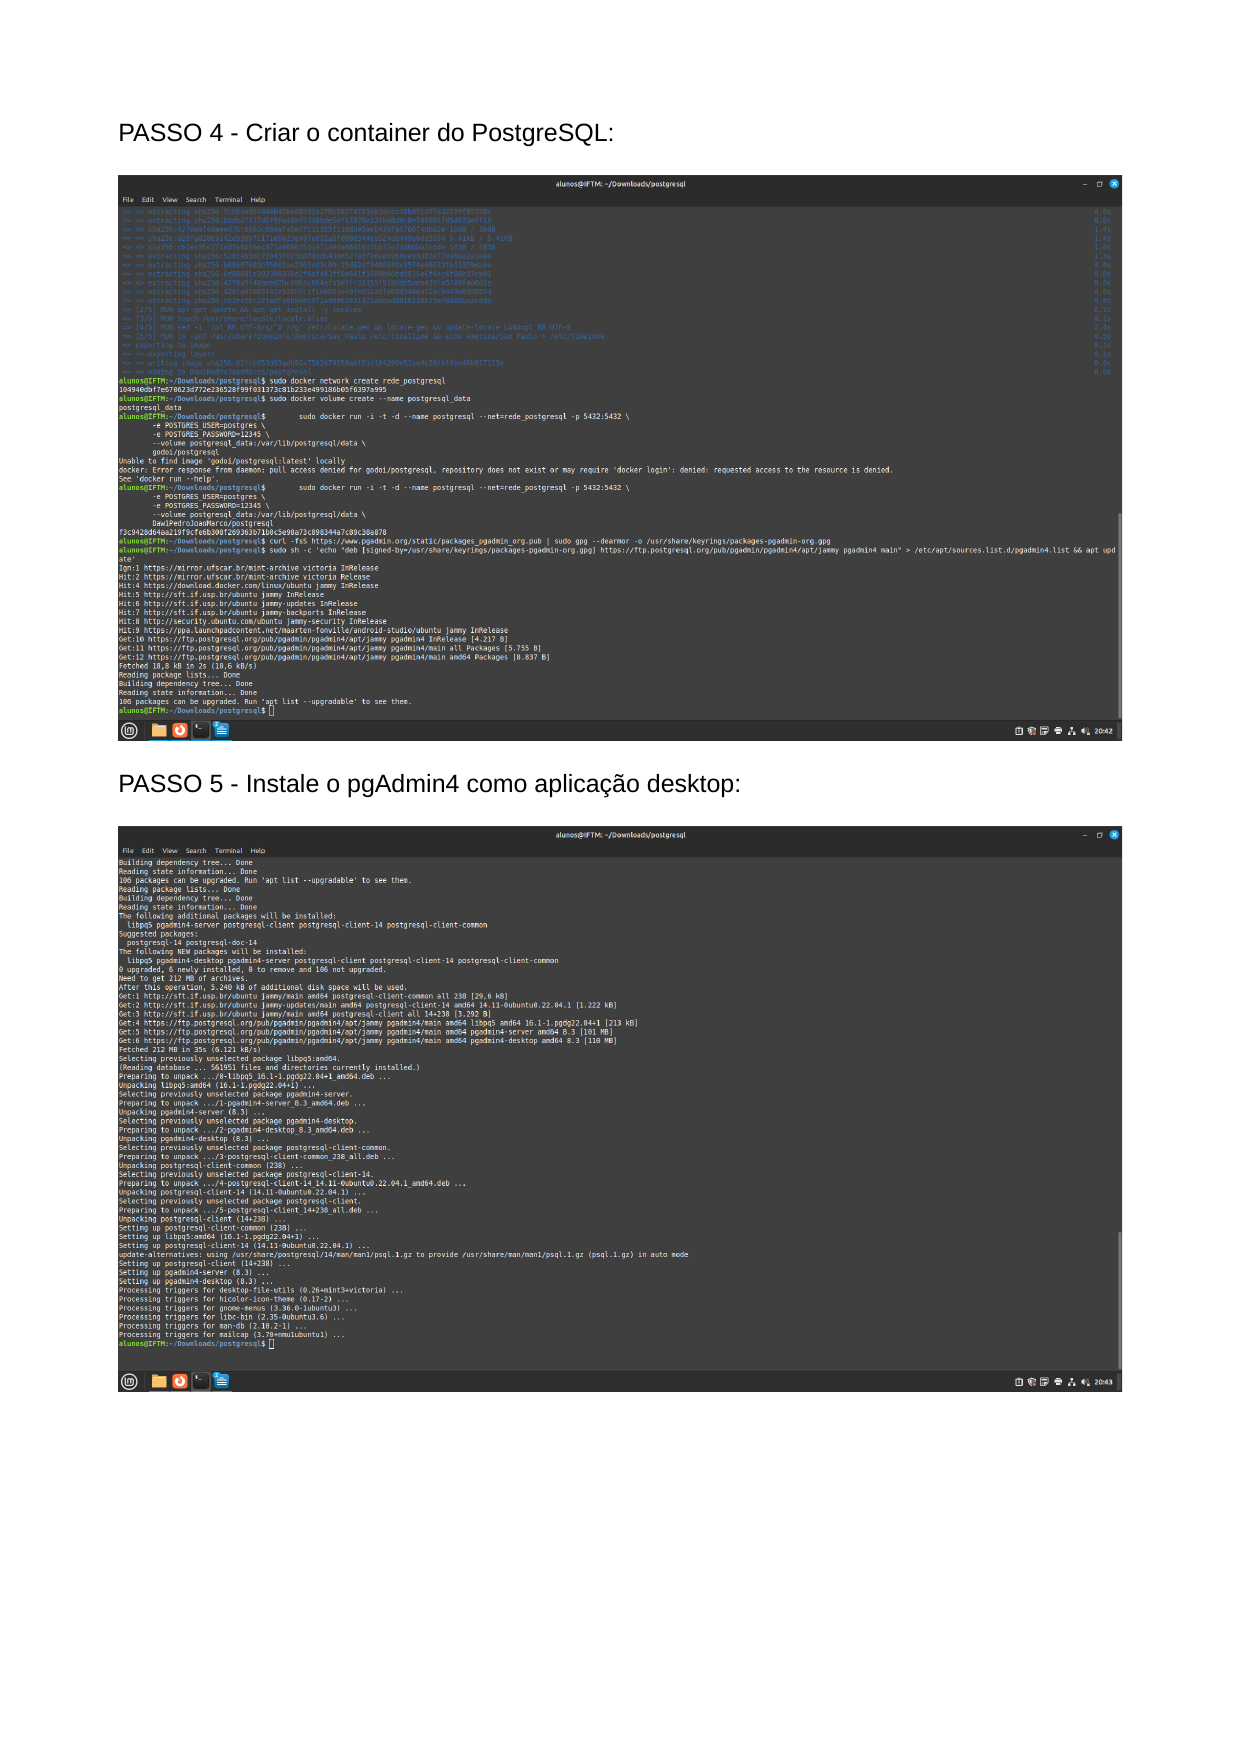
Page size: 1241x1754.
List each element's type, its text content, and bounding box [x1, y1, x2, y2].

text PASSO 5 - Instale o pgAdmin4 como aplicação desktop: [118, 769, 1122, 798]
picture [118, 175, 1123, 741]
text PASSO 4 - Criar o container do PostgreSQL: [118, 118, 1122, 147]
picture [118, 826, 1123, 1392]
